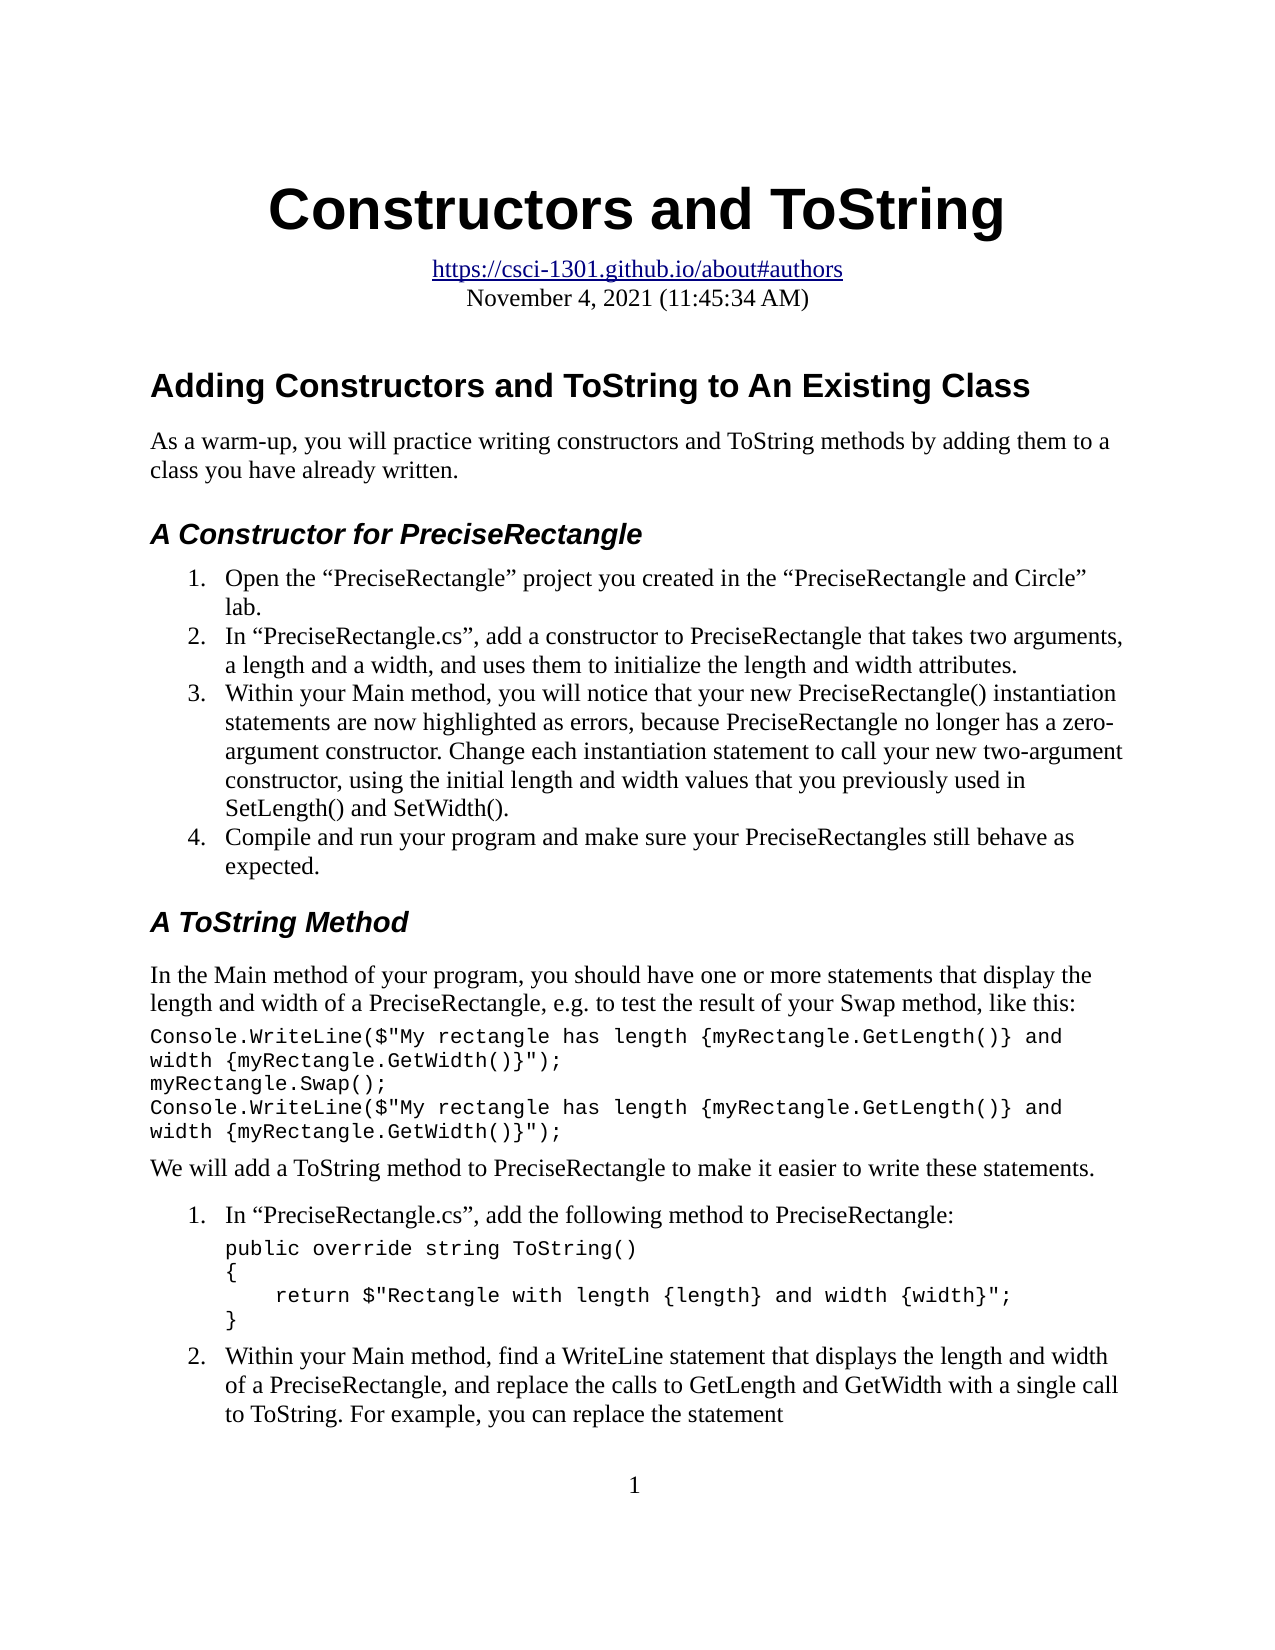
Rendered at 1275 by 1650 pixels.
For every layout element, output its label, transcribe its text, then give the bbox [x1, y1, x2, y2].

text https://csci-1301.github.io/about#authors [150, 254, 1125, 283]
text Console.WriteLine($"My rectangle has length {myRectangle.GetLength()} and width {myRectangle.GetWidth()}"); [150, 1026, 1125, 1073]
list public override string ToString() [187, 1238, 1125, 1261]
list Within your Main method, you will notice that your new PreciseRectangle() instantiation statements are now highlighted as errors, because PreciseRectangle no longer has a zero-argument constructor. Change each instantiation statement to call your new two-argument constructor, using the initial length and width values that you previously used in SetLength() and SetWidth(). [187, 678, 1125, 822]
list In “PreciseRectangle.cs”, add a constructor to PreciseRectangle that takes two arguments, a length and a width, and uses them to initialize the length and width attributes. [187, 621, 1125, 678]
text November 4, 2021 (11:45:34 AM) [150, 283, 1125, 312]
subtitle A Constructor for PreciseRectangle [150, 517, 1125, 551]
list Compile and run your program and make sure your PreciseRectangles still behave as expected. [187, 822, 1125, 880]
title Constructors and ToString [150, 175, 1125, 242]
text In the Main method of your program, you should have one or more statements that display the length and width of a PreciseRectangle, e.g. to test the result of your Swap method, like this: [150, 960, 1125, 1017]
subtitle A ToString Method [150, 905, 1125, 938]
text myRectangle.Swap(); [150, 1073, 1125, 1097]
list } [187, 1309, 1125, 1332]
text As a warm-up, you will practice writing constructors and ToString methods by adding them to a class you have already written. [150, 426, 1125, 483]
list Open the “PreciseRectangle” project you created in the “PreciseRectangle and Circle” lab. [187, 563, 1125, 621]
text We will add a ToString method to PreciseRectangle to make it easier to write these statements. [150, 1153, 1125, 1182]
list In “PreciseRectangle.cs”, add the following method to PreciseRectangle: [187, 1200, 1125, 1229]
subtitle Adding Constructors and ToString to An Existing Class [150, 366, 1125, 404]
text Console.WriteLine($"My rectangle has length {myRectangle.GetLength()} and width {myRectangle.GetWidth()}"); [150, 1097, 1125, 1144]
list return $"Rectangle with length {length} and width {width}"; [187, 1285, 1125, 1309]
list { [187, 1261, 1125, 1285]
list Within your Main method, find a WriteLine statement that displays the length and width of a PreciseRectangle, and replace the calls to GetLength and GetWidth with a single call to ToString. For example, you can replace the statement [187, 1341, 1125, 1427]
